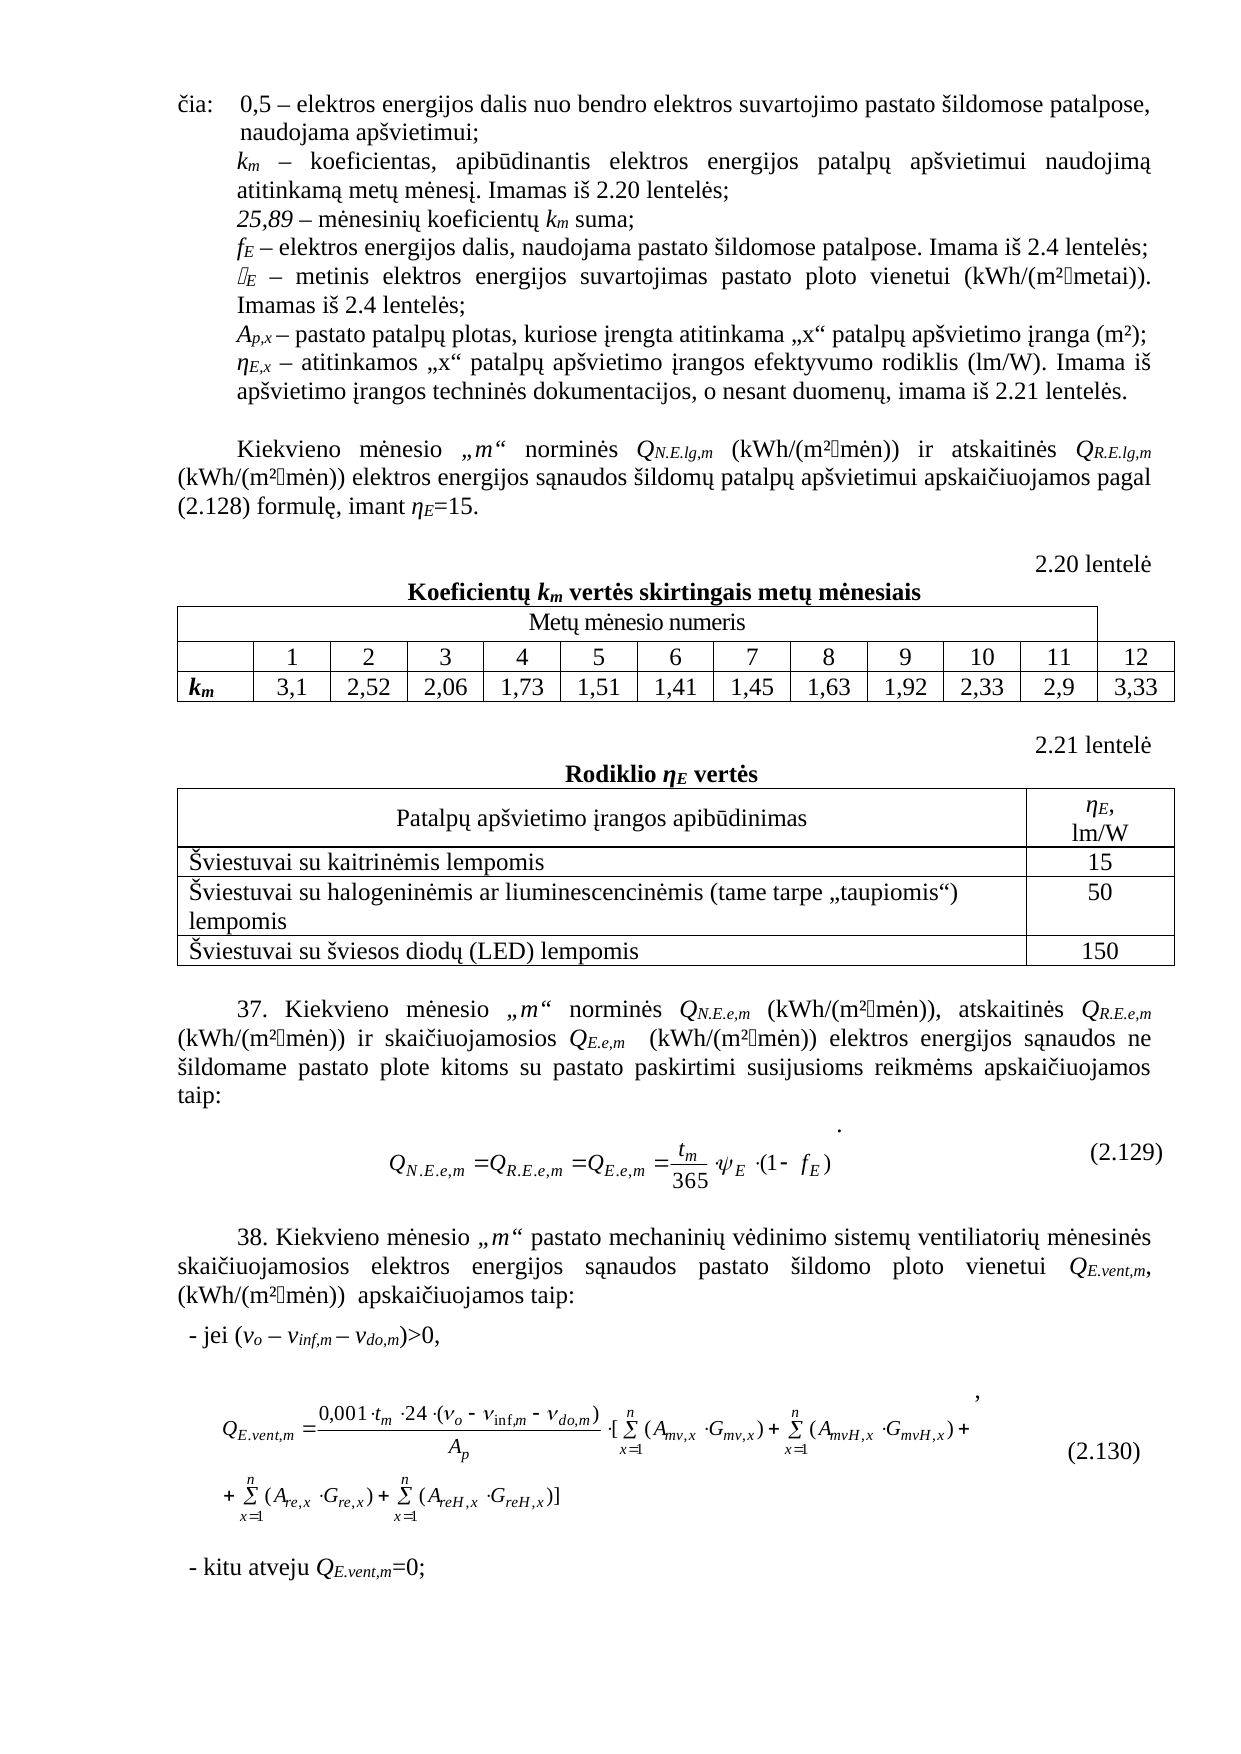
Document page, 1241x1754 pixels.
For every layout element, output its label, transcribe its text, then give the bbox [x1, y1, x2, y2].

table_cell 3 [408, 642, 483, 671]
text 2.21 lentelė [252, 730, 1152, 759]
text 38. Kiekvieno mėnesio „m“ pastato mechaninių vėdinimo sistemų ventiliatorių mėnesinės skaičiuojamosios elektros energijos sąnaudos pastato šildomo ploto vienetui QE.vent,m, (kWh/(m²mėn)) apskaičiuojamos taip: [177, 1222, 1152, 1308]
table_cell 5 [561, 642, 637, 671]
table_cell 1 [254, 642, 330, 671]
text 2.20 lentelė [252, 549, 1152, 577]
table_cell 2,9 [1021, 672, 1097, 701]
table_header ηE, lm/W [1027, 789, 1174, 846]
table_cell 1,45 [714, 672, 790, 701]
table_cell Šviestuvai su halogeninėmis ar liuminescencinėmis (tame tarpe „taupiomis“) lempomis [178, 877, 1026, 935]
table_cell 3,1 [254, 672, 330, 701]
table_cell 1,92 [868, 672, 943, 701]
table_cell 2,33 [944, 672, 1020, 701]
table_cell 1,41 [638, 672, 713, 701]
table_cell 11 [1021, 642, 1097, 671]
table_cell 1,63 [791, 672, 867, 701]
table_cell 2,06 [408, 672, 483, 701]
text 37. Kiekvieno mėnesio „m“ norminės QN.E.e,m (kWh/(m²mėn)), atskaitinės QR.E.e,m (kWh/(m²mėn)) ir skaičiuojamosios QE.e,m (kWh/(m²mėn)) elektros energijos sąnaudos ne šildomame pastato plote kitoms su pastato paskirtimi susijusioms reikmėms apskaičiuojamos taip: [177, 994, 1152, 1109]
table_cell Šviestuvai su šviesos diodų (LED) lempomis [178, 936, 1026, 964]
table_cell 150 [1027, 936, 1174, 964]
table_header (2.130) [1023, 1309, 1152, 1595]
table_cell km [178, 672, 253, 701]
text 25,89 – mėnesinių koeficientų km suma; [177, 204, 1152, 232]
table_header . [177, 1109, 1051, 1193]
table_cell 6 [638, 642, 713, 671]
text Koeficientų km vertės skirtingais metų mėnesiais [177, 577, 1152, 606]
text ηE,x – atitinkamos „x“ patalpų apšvietimo įrangos efektyvumo rodiklis (lm/W). Imama iš apšvietimo įrangos techninės dokumentacijos, o nesant duomenų, imama iš 2.21 lentelės. [237, 347, 1152, 405]
table_cell 1,73 [484, 672, 560, 701]
table_cell 10 [944, 642, 1020, 671]
table_cell 8 [791, 642, 867, 671]
text čia: 0,5 – elektros energijos dalis nuo bendro elektros suvartojimo pastato šildomose patalpose, naudojama apšvietimui; [177, 89, 1152, 146]
table_header Patalpų apšvietimo įrangos apibūdinimas [178, 789, 1026, 846]
table_header - jei (νo – νinf,m – νdo,m)>0, , - kitu atveju QE.vent,m=0; [177, 1309, 1023, 1595]
table_header [1098, 606, 1174, 641]
table_cell 15 [1027, 848, 1174, 876]
table_cell 3,33 [1098, 672, 1174, 701]
table_cell 4 [484, 642, 560, 671]
table_cell 7 [714, 642, 790, 671]
text km – koeficientas, apibūdinantis elektros energijos patalpų apšvietimui naudojimą atitinkamą metų mėnesį. Imamas iš 2.20 lentelės; [237, 146, 1152, 204]
text Rodiklio ηE vertės [177, 759, 1152, 788]
text Kiekvieno mėnesio „m“ norminės QN.E.lg,m (kWh/(m²mėn)) ir atskaitinės QR.E.lg,m (kWh/(m²mėn)) elektros energijos sąnaudos šildomų patalpų apšvietimui apskaičiuojamos pagal (2.128) formulę, imant ηE=15. [177, 434, 1152, 520]
text fE – elektros energijos dalis, naudojama pastato šildomose patalpose. Imama iš 2.4 lentelės; [237, 232, 1152, 261]
table_cell 2,52 [331, 672, 407, 701]
table_cell [178, 642, 253, 671]
table_cell 50 [1027, 877, 1174, 935]
table_cell 2 [331, 642, 407, 671]
text E – metinis elektros energijos suvartojimas pastato ploto vienetui (kWh/(m²metai)). Imamas iš 2.4 lentelės; [237, 261, 1152, 319]
table_cell Šviestuvai su kaitrinėmis lempomis [178, 848, 1026, 876]
table_header Metų mėnesio numeris [178, 607, 1097, 641]
table_header (2.129) [1051, 1109, 1174, 1193]
table_cell 12 [1098, 642, 1174, 671]
table_cell 9 [868, 642, 943, 671]
text Ap,x – pastato patalpų plotas, kuriose įrengta atitinkama „x“ patalpų apšvietimo įranga (m²); [177, 319, 1152, 347]
table_cell 1,51 [561, 672, 637, 701]
